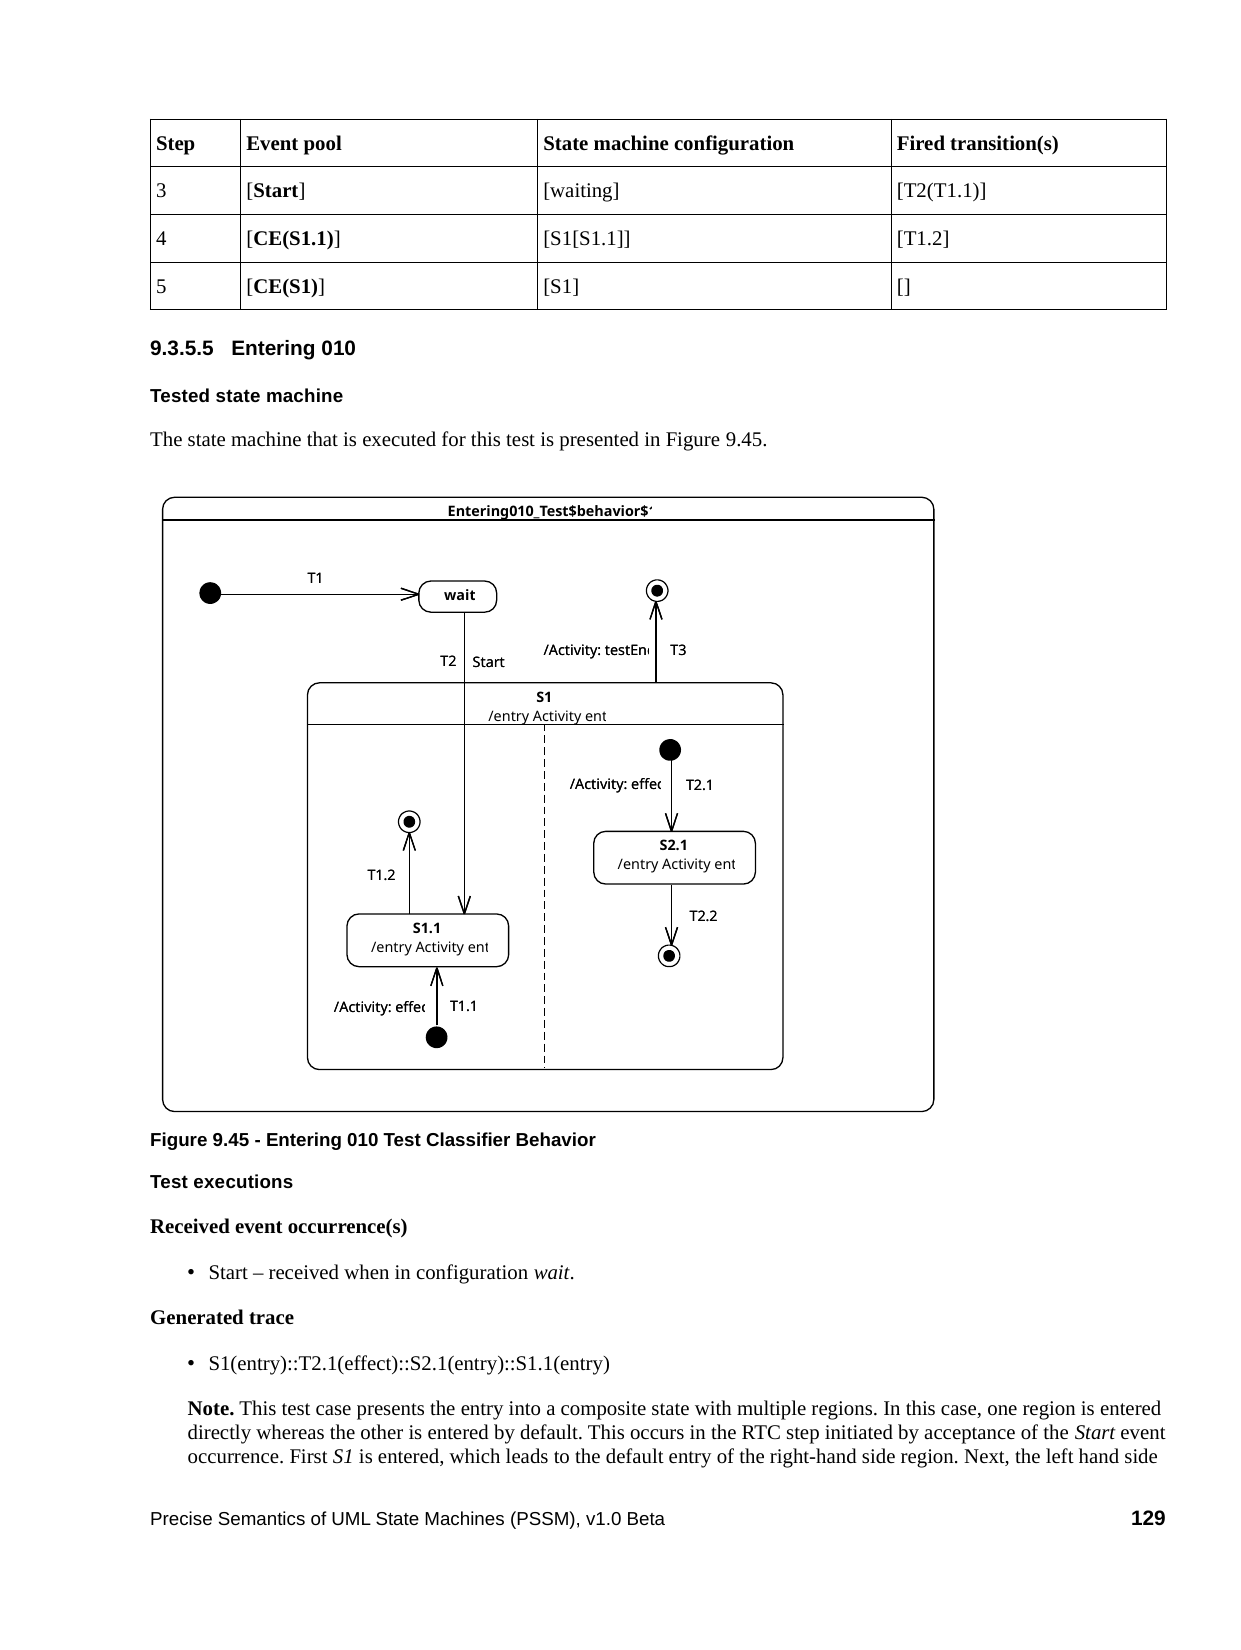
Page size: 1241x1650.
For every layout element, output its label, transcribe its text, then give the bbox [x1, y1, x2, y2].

list S1(entry)::T2.1(effect)::S2.1(entry)::S1.1(entry) [187, 1350, 1166, 1375]
table_cell [T1.2] [892, 215, 1166, 262]
table_header Step [151, 120, 240, 166]
subtitle Tested state machine [150, 384, 1166, 406]
table_header Event pool [241, 120, 537, 166]
table_cell [S1] [538, 263, 891, 309]
table_header State machine configuration [538, 120, 891, 166]
table_cell [T2(T1.1)] [892, 167, 1166, 214]
table_cell [S1[S1.1]] [538, 215, 891, 262]
text The state machine that is executed for this test is presented in Figure 9.45. [150, 427, 1166, 451]
list Start – received when in configuration wait. [187, 1259, 1166, 1284]
table_cell [waiting] [538, 167, 891, 214]
subtitle Test executions [150, 472, 1166, 1192]
text Received event occurrence(s) [150, 1213, 1166, 1238]
table_cell 5 [151, 263, 240, 309]
table_header Fired transition(s) [892, 120, 1166, 166]
table_cell [Start] [241, 167, 537, 214]
table_cell [CE(S1)] [241, 263, 537, 309]
text Generated trace [150, 1305, 1166, 1329]
table_cell 3 [151, 167, 240, 214]
subtitle Entering 010 [150, 334, 1166, 359]
table_cell 4 [151, 215, 240, 262]
table_cell [CE(S1.1)] [241, 215, 537, 262]
text Note. This test case presents the entry into a composite state with multiple regions. In this case, one region is entered directly whereas the other is entered by default. This occurs in the RTC step initiated by acceptance of the Start event occurrence. First S1 is entered, which leads to the default entry of the right-hand side region. Next, the left hand side [187, 1396, 1166, 1468]
table_cell [] [892, 263, 1166, 309]
text Figure 9.45 - Entering 010 Test Classifier Behavior [150, 485, 948, 1150]
